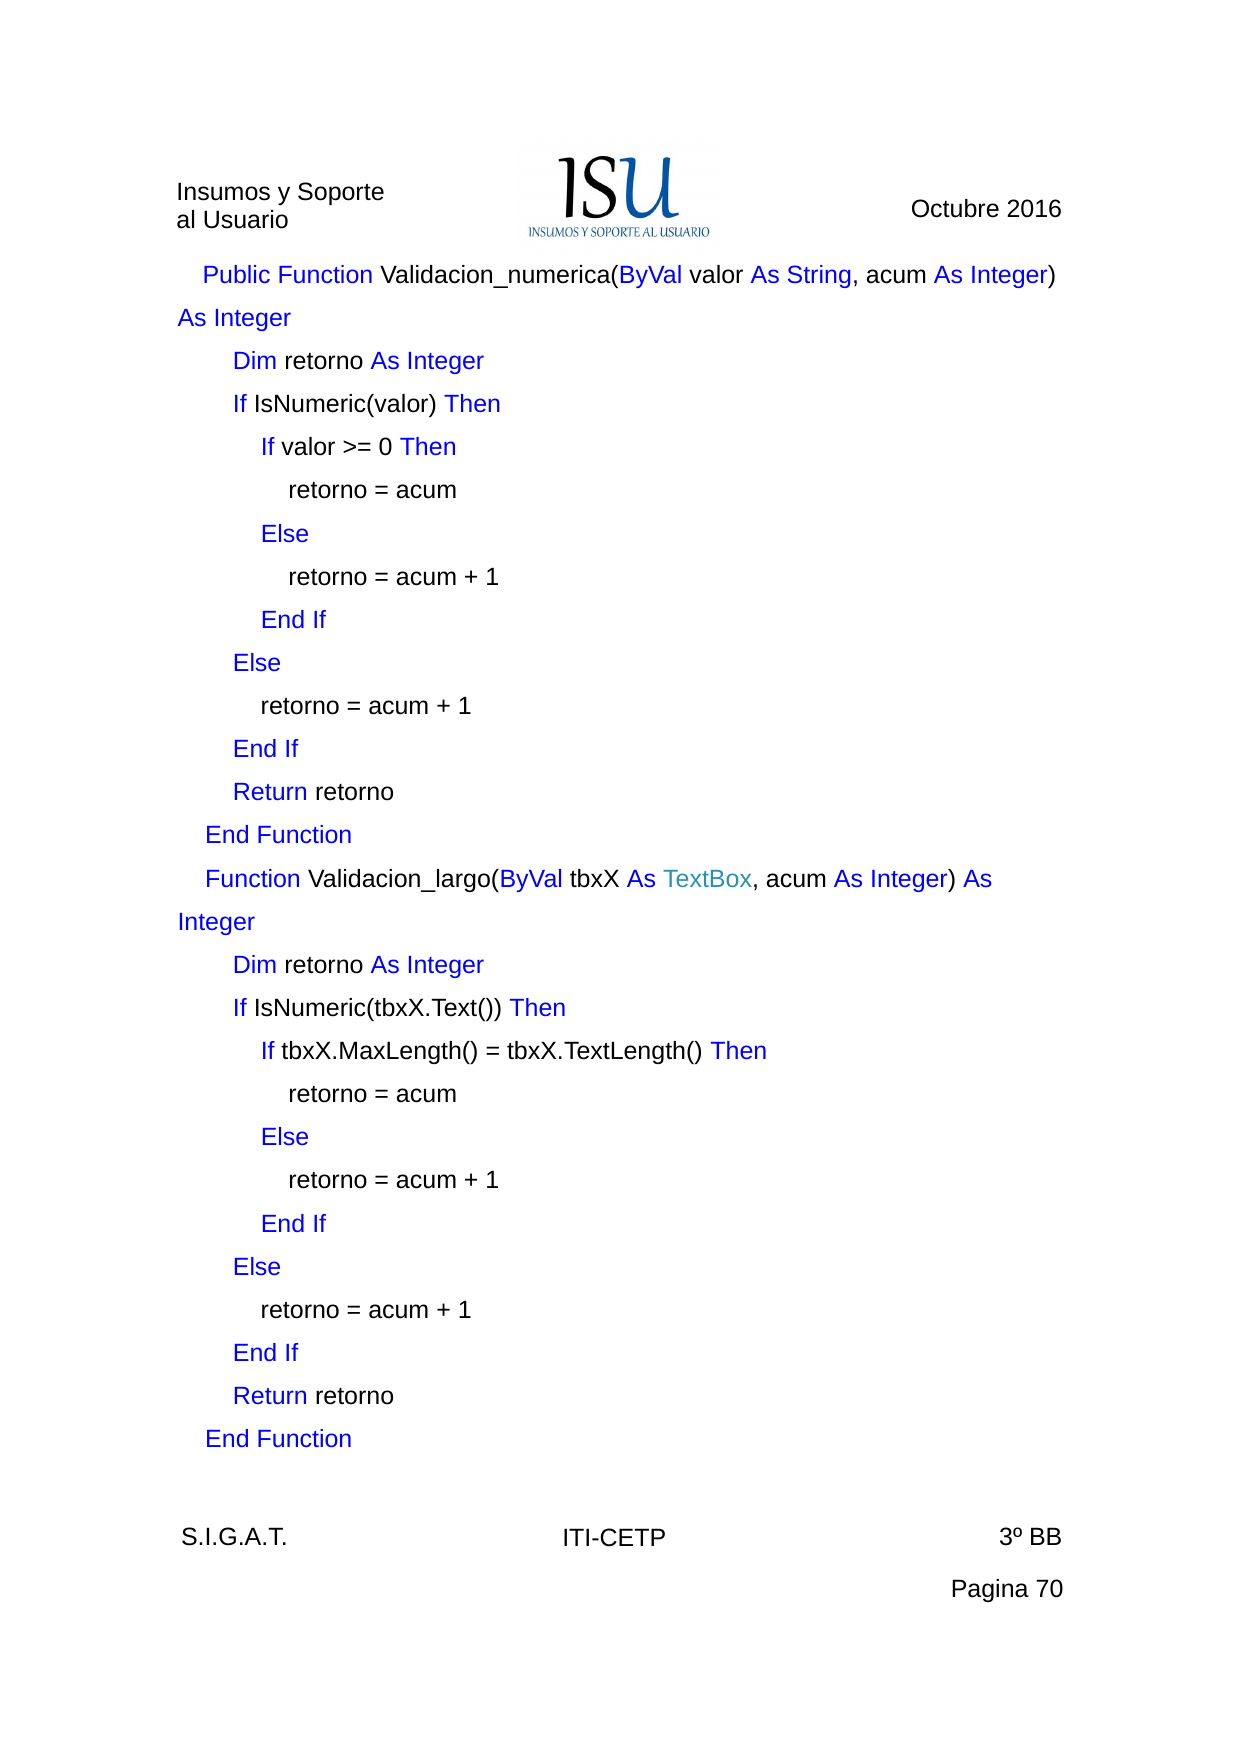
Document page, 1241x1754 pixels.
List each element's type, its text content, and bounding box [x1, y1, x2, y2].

text End Function [177, 821, 1063, 849]
text Else [177, 1122, 1063, 1151]
text Return retorno [177, 777, 1063, 806]
text Dim retorno As Integer [177, 346, 1063, 375]
text Dim retorno As Integer [177, 950, 1063, 979]
text Else [177, 1252, 1063, 1281]
text End If [177, 1209, 1063, 1237]
text Function Validacion_largo(ByVal tbxX As TextBox, acum As Integer) As Integer [177, 864, 1063, 936]
text Else [177, 519, 1063, 547]
text End If [177, 605, 1063, 634]
text Public Function Validacion_numerica(ByVal valor As String, acum As Integer) As Integer [177, 260, 1063, 332]
text retorno = acum + 1 [177, 1295, 1063, 1324]
text End Function [177, 1424, 1063, 1453]
text End If [177, 1338, 1063, 1367]
text retorno = acum [177, 1079, 1063, 1108]
text If tbxX.MaxLength() = tbxX.TextLength() Then [177, 1036, 1063, 1065]
text retorno = acum + 1 [177, 691, 1063, 720]
picture [517, 138, 723, 252]
text retorno = acum + 1 [177, 1166, 1063, 1194]
text Return retorno [177, 1381, 1063, 1410]
text Else [177, 648, 1063, 677]
text If IsNumeric(tbxX.Text()) Then [177, 993, 1063, 1022]
text If IsNumeric(valor) Then [177, 389, 1063, 418]
text If valor >= 0 Then [177, 432, 1063, 461]
text End If [177, 734, 1063, 763]
text retorno = acum [177, 476, 1063, 504]
text retorno = acum + 1 [177, 562, 1063, 591]
